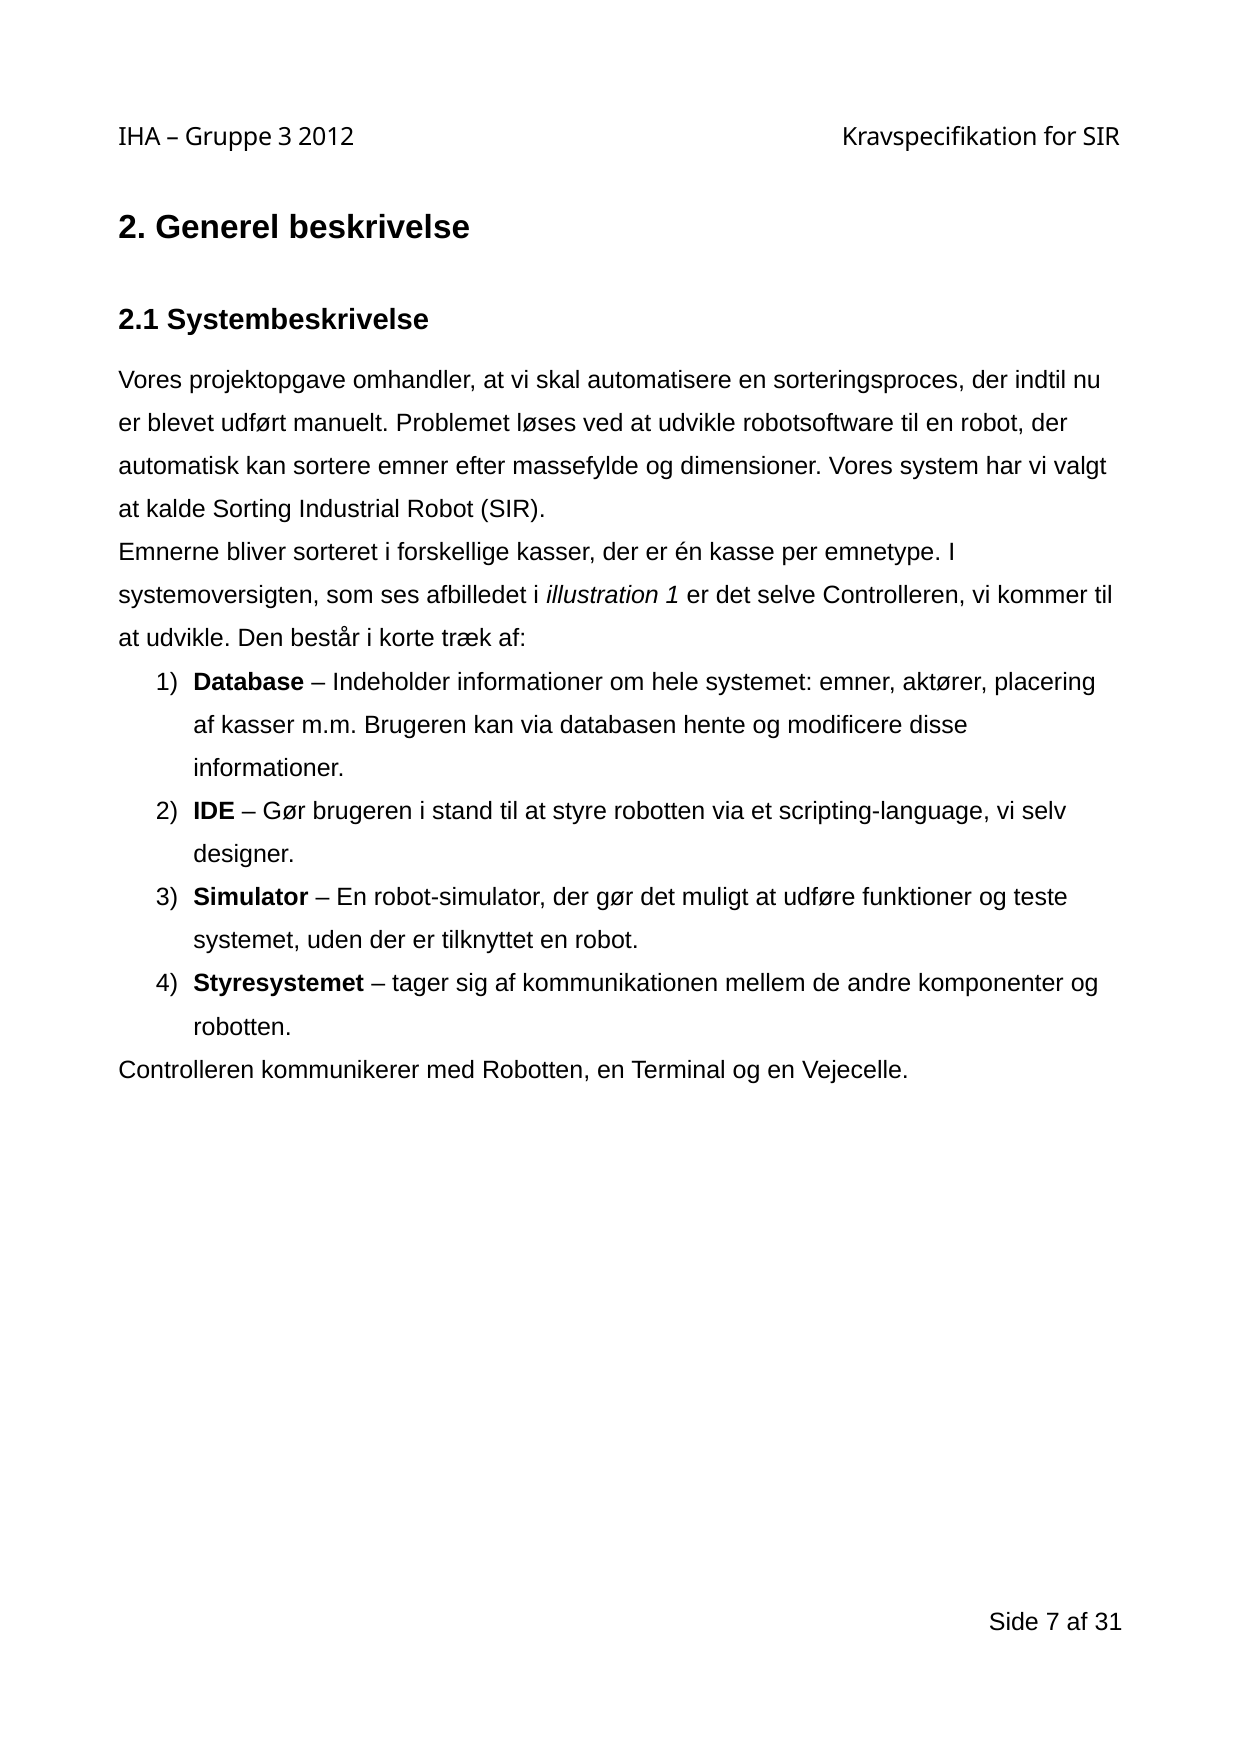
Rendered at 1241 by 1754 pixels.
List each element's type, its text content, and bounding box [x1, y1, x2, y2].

text Emnerne bliver sorteret i forskellige kasser, der er én kasse per emnetype. I systemoversigten, som ses afbilledet i illustration 1 er det selve Controlleren, vi kommer til at udvikle. Den består i korte træk af: [118, 537, 1122, 652]
subtitle 2. Generel beskrivelse [118, 207, 1122, 245]
list Simulator – En robot-simulator, der gør det muligt at udføre funktioner og teste systemet, uden der er tilknyttet en robot. [156, 882, 1122, 954]
text Vores projektopgave omhandler, at vi skal automatisere en sorteringsproces, der indtil nu er blevet udført manuelt. Problemet løses ved at udvikle robotsoftware til en robot, der automatisk kan sortere emner efter massefylde og dimensioner. Vores system har vi valgt at kalde Sorting Industrial Robot (SIR). [118, 364, 1122, 523]
list Database – Indeholder informationer om hele systemet: emner, aktører, placering af kasser m.m. Brugeren kan via databasen hente og modificere disse informationer. [156, 666, 1122, 781]
text Controlleren kommunikerer med Robotten, en Terminal og en Vejecelle. [118, 1054, 1122, 1083]
list Styresystemet – tager sig af kommunikationen mellem de andre komponenter og robotten. [156, 968, 1122, 1040]
list IDE – Gør brugeren i stand til at styre robotten via et scripting-language, vi selv designer. [156, 796, 1122, 868]
subtitle 2.1 Systembeskrivelse [118, 302, 1122, 335]
